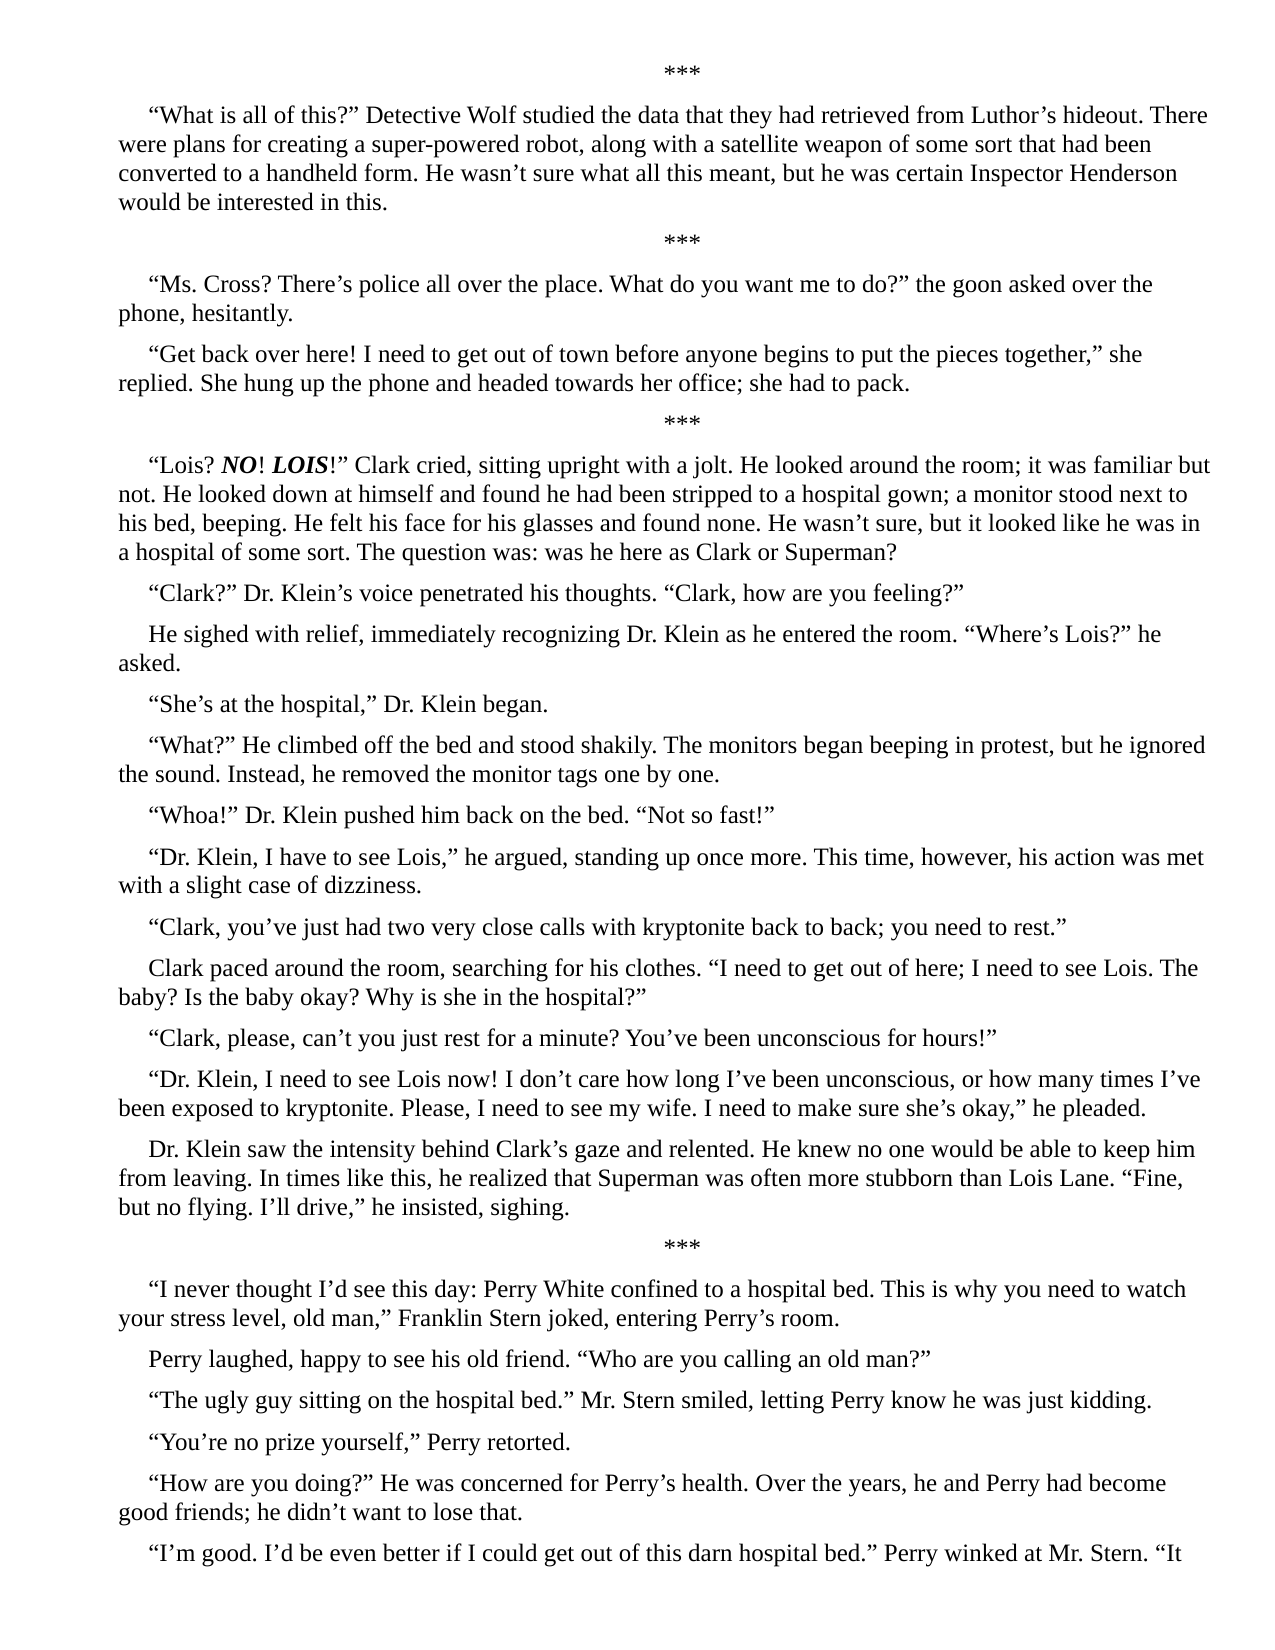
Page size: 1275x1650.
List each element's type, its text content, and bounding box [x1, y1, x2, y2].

text “Whoa!” Dr. Klein pushed him back on the bed. “Not so fast!” [118, 800, 1216, 829]
text *** [118, 1233, 1216, 1262]
text “Ms. Cross? There’s police all over the place. What do you want me to do?” the goon asked over the phone, hesitantly. [118, 269, 1216, 327]
text “You’re no prize yourself,” Perry retorted. [118, 1427, 1216, 1455]
text “I never thought I’d see this day: Perry White confined to a hospital bed. This is why you need to watch your stress level, old man,” Franklin Stern joked, entering Perry’s room. [118, 1274, 1216, 1332]
text “Dr. Klein, I need to see Lois now! I don’t care how long I’ve been unconscious, or how many times I’ve been exposed to kryptonite. Please, I need to see my wife. I need to make sure she’s okay,” he pleaded. [118, 1064, 1216, 1122]
text Perry laughed, happy to see his old friend. “Who are you calling an old man?” [118, 1344, 1216, 1373]
text “Clark, please, can’t you just rest for a minute? You’ve been unconscious for hours!” [118, 1023, 1216, 1052]
text “What?” He climbed off the bed and stood shakily. The monitors began beeping in protest, but he ignored the sound. Instead, he removed the monitor tags one by one. [118, 730, 1216, 788]
text *** [118, 228, 1216, 257]
text “What is all of this?” Detective Wolf studied the data that they had retrieved from Luthor’s hideout. There were plans for creating a super-powered robot, along with a satellite weapon of some sort that had been converted to a handheld form. He wasn’t sure what all this meant, but he was certain Inspector Henderson would be interested in this. [118, 100, 1216, 215]
text “How are you doing?” He was concerned for Perry’s health. Over the years, he and Perry had become good friends; he didn’t want to lose that. [118, 1468, 1216, 1525]
text “The ugly guy sitting on the hospital bed.” Mr. Stern smiled, letting Perry know he was just kidding. [118, 1385, 1216, 1414]
text Dr. Klein saw the intensity behind Clark’s gaze and relented. He knew no one would be able to keep him from leaving. In times like this, he realized that Superman was often more stubborn than Lois Lane. “Fine, but no flying. I’ll drive,” he insisted, sighing. [118, 1134, 1216, 1220]
text *** [118, 409, 1216, 438]
text “I’m good. I’d be even better if I could get out of this darn hospital bed.” Perry winked at Mr. Stern. “It [118, 1538, 1216, 1567]
text “Dr. Klein, I have to see Lois,” he argued, standing up once more. This time, however, his action was met with a slight case of dizziness. [118, 842, 1216, 899]
text “Clark, you’ve just had two very close calls with kryptonite back to back; you need to rest.” [118, 912, 1216, 940]
text “Lois? NO! LOIS!” Clark cried, sitting upright with a jolt. He looked around the room; it was familiar but not. He looked down at himself and found he had been stripped to a hospital gown; a monitor stood next to his bed, beeping. He felt his face for his glasses and found none. He wasn’t sure, but it looked like he was in a hospital of some sort. The question was: was he here as Clark or Superman? [118, 450, 1216, 565]
text Clark paced around the room, searching for his clothes. “I need to get out of here; I need to see Lois. The baby? Is the baby okay? Why is she in the hospital?” [118, 953, 1216, 1010]
text “She’s at the hospital,” Dr. Klein began. [118, 689, 1216, 718]
text “Clark?” Dr. Klein’s voice penetrated his thoughts. “Clark, how are you feeling?” [118, 578, 1216, 607]
text He sighed with relief, immediately recognizing Dr. Klein as he entered the room. “Where’s Lois?” he asked. [118, 619, 1216, 677]
text “Get back over here! I need to get out of town before anyone begins to put the pieces together,” she replied. She hung up the phone and headed towards her office; she had to pack. [118, 339, 1216, 397]
text *** [118, 59, 1216, 88]
